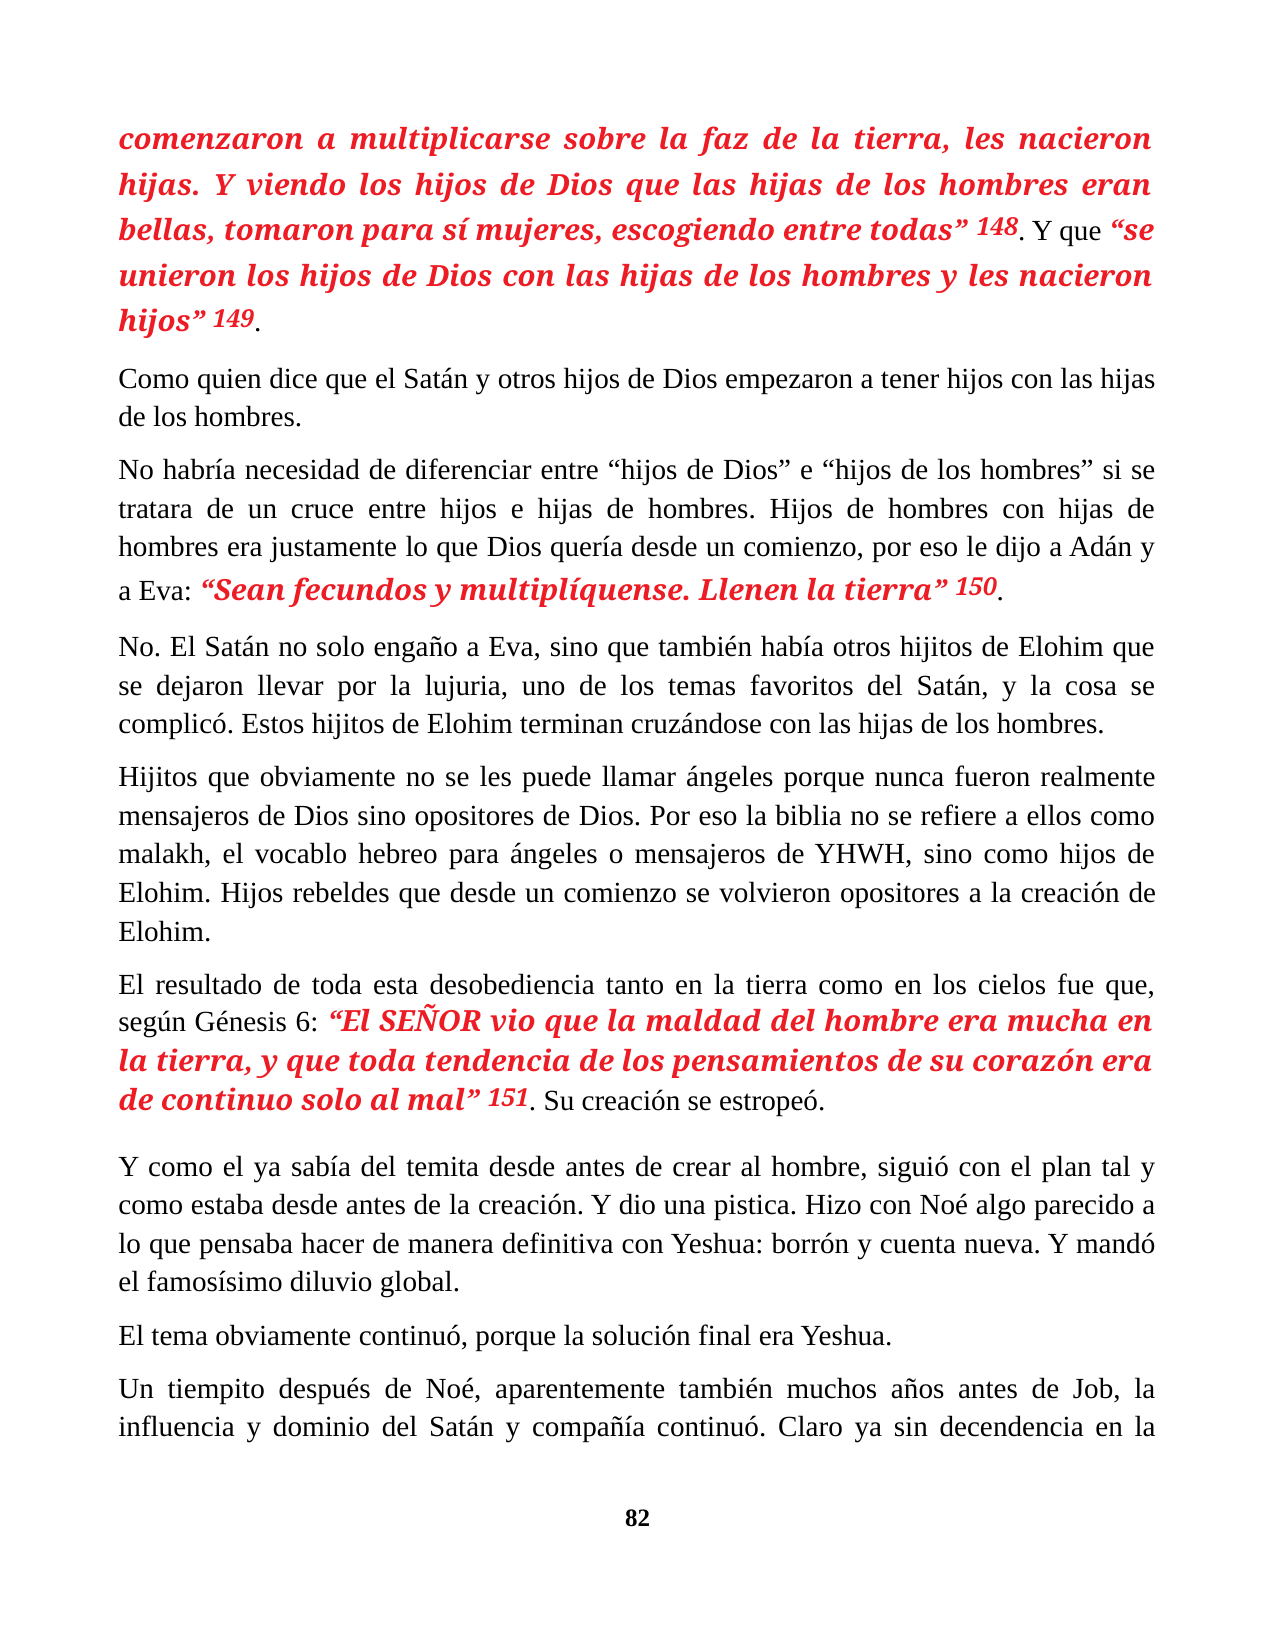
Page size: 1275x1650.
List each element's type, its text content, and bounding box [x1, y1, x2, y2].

text Y como el ya sabía del temita desde antes de crear al hombre, siguió con el plan tal y como estaba desde antes de la creación. Y dio una pistica. Hizo con Noé algo parecido a lo que pensaba hacer de manera definitiva con Yeshua: borrón y cuenta nueva. Y mandó el famosísimo diluvio global. [118, 1149, 1157, 1298]
text Como quien dice que el Satán y otros hijos de Dios empezaron a tener hijos con las hijas de los hombres. [118, 361, 1157, 433]
text comenzaron a multiplicarse sobre la faz de la tierra, les nacieron hijas. Y viendo los hijos de Dios que las hijas de los hombres eran bellas, tomaron para sí mujeres, escogiendo entre todas” . Y que “se unieron los hijos de Dios con las hijas de los hombres y les nacieron hijos” . [118, 118, 1157, 340]
text No habría necesidad de diferenciar entre “hijos de Dios” e “hijos de los hombres” si se tratara de un cruce entre hijos e hijas de hombres. Hijos de hombres con hijas de hombres era justamente lo que Dios quería desde un comienzo, por eso le dijo a Adán y a Eva: “Sean fecundos y multiplíquense. Llenen la tierra” . [118, 452, 1157, 609]
text No. El Satán no solo engaño a Eva, sino que también había otros hijitos de Elohim que se dejaron llevar por la lujuria, uno de los temas favoritos del Satán, y la cosa se complicó. Estos hijitos de Elohim terminan cruzándose con las hijas de los hombres. [118, 629, 1157, 740]
text El tema obviamente continuó, porque la solución final era Yeshua. [118, 1318, 1157, 1351]
text El resultado de toda esta desobediencia tanto en la tierra como en los cielos fue que, según Génesis 6: “El SEÑOR vio que la maldad del hombre era mucha en la tierra, y que toda tendencia de los pensamientos de su corazón era de continuo solo al mal” . Su creación se estropeó. [118, 967, 1157, 1119]
text Hijitos que obviamente no se les puede llamar ángeles porque nunca fueron realmente mensajeros de Dios sino opositores de Dios. Por eso la biblia no se refiere a ellos como malakh, el vocablo hebreo para ángeles o mensajeros de YHWH, sino como hijos de Elohim. Hijos rebeldes que desde un comienzo se volvieron opositores a la creación de Elohim. [118, 759, 1157, 947]
text Un tiempito después de Noé, aparentemente también muchos años antes de Job, la influencia y dominio del Satán y compañía continuó. Claro ya sin decendencia en la [118, 1371, 1157, 1443]
